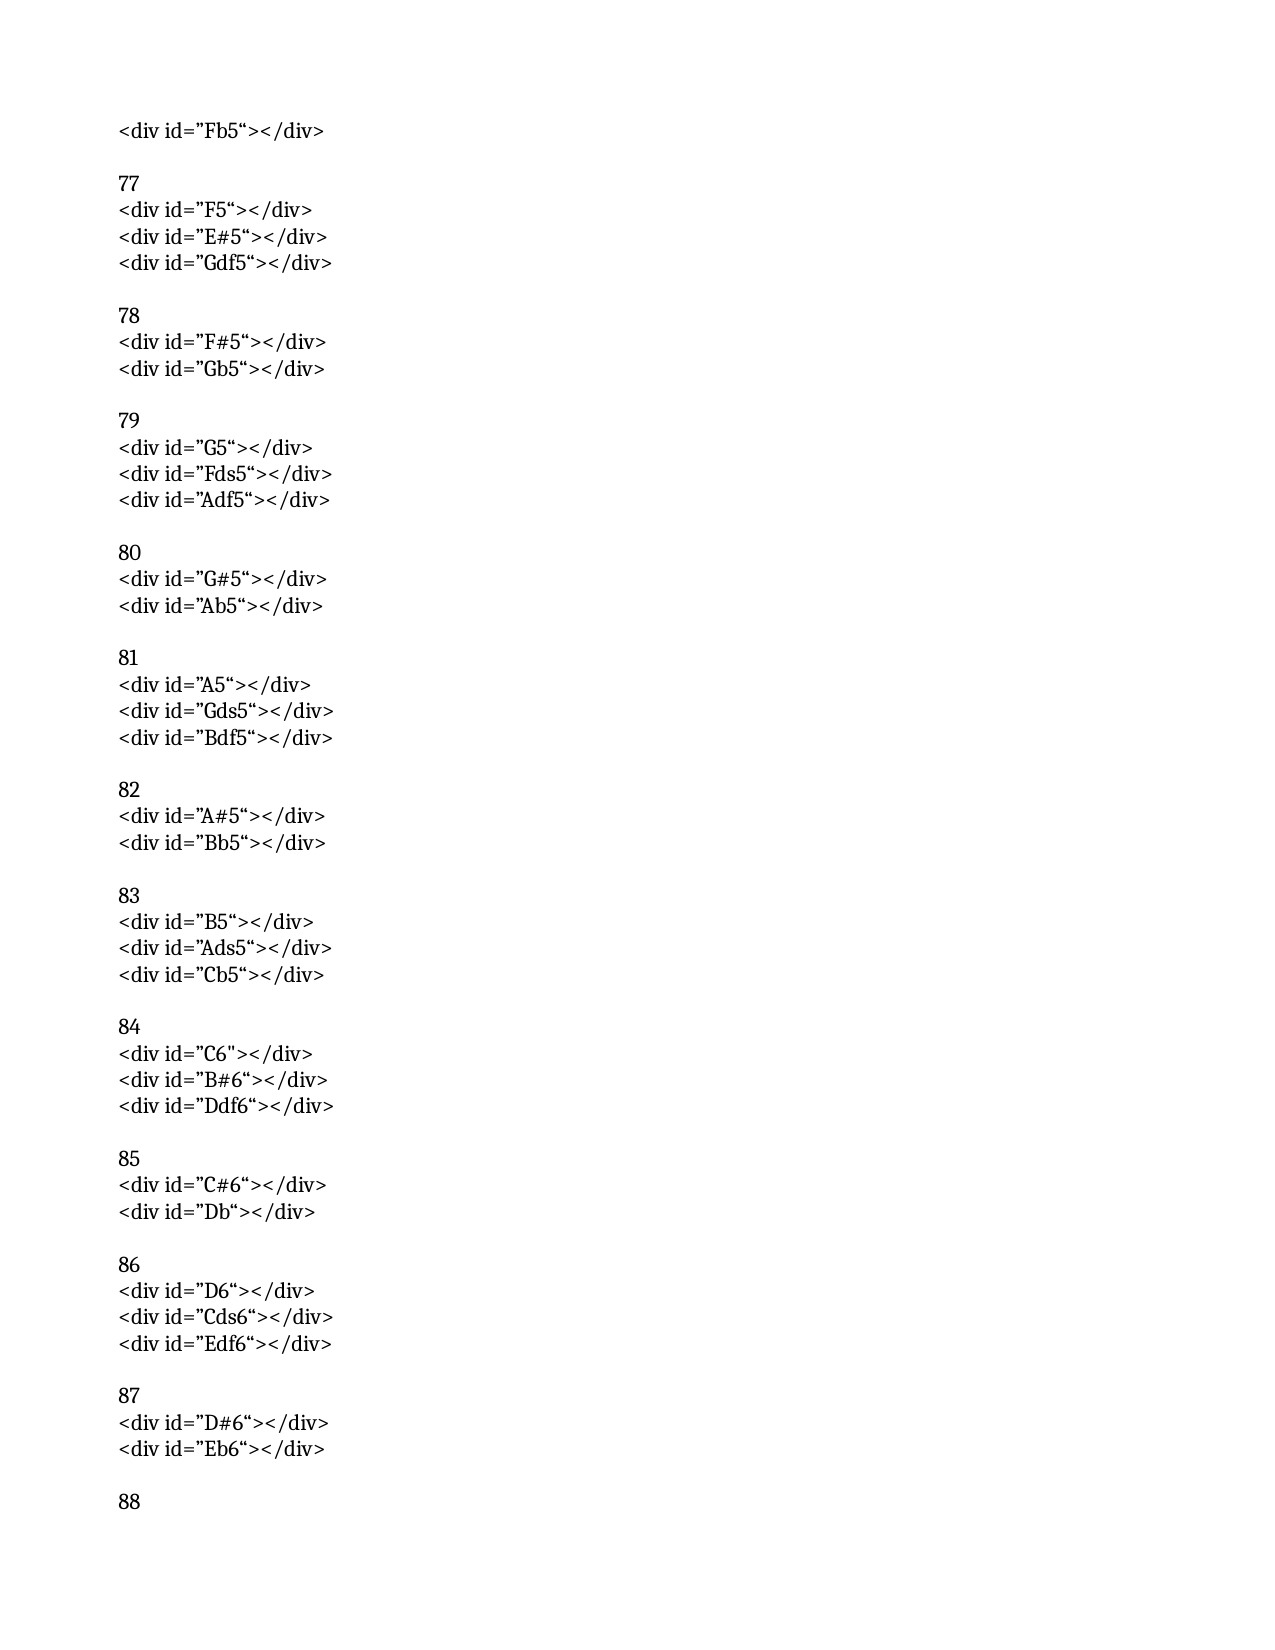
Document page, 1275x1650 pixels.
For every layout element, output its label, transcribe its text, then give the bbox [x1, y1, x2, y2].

text <div id=”G#5“></div> [118, 566, 1157, 592]
text <div id=”D6“></div> [118, 1278, 1157, 1304]
text <div id=”F#5“></div> [118, 329, 1157, 355]
text <div id=”Cds6“></div> [118, 1304, 1157, 1330]
text 79 [118, 408, 1157, 434]
text <div id=”Db“></div> [118, 1199, 1157, 1225]
text <div id=”Bdf5“></div> [118, 724, 1157, 751]
text <div id=”Fds5“></div> [118, 461, 1157, 487]
text <div id=”Cb5“></div> [118, 961, 1157, 988]
text 80 [118, 540, 1157, 566]
text 77 [118, 171, 1157, 197]
text <div id=”Ads5“></div> [118, 935, 1157, 961]
text <div id=”Gdf5“></div> [118, 250, 1157, 276]
text <div id=”B5“></div> [118, 909, 1157, 935]
text <div id=”Gb5“></div> [118, 355, 1157, 382]
text <div id=”C#6“></div> [118, 1172, 1157, 1199]
text <div id=”Gds5“></div> [118, 698, 1157, 724]
text 87 [118, 1383, 1157, 1409]
text <div id=”Bb5“></div> [118, 830, 1157, 856]
text <div id=”F5“></div> [118, 197, 1157, 223]
text <div id=”B#6“></div> [118, 1067, 1157, 1093]
text <div id=”A#5“></div> [118, 803, 1157, 830]
text 86 [118, 1251, 1157, 1278]
text 84 [118, 1014, 1157, 1041]
text <div id=”A5“></div> [118, 672, 1157, 698]
text <div id=”Ab5“></div> [118, 592, 1157, 619]
text 85 [118, 1146, 1157, 1172]
text <div id=”Fb5“></div> [118, 118, 1157, 144]
text <div id=”C6"></div> [118, 1041, 1157, 1067]
text 83 [118, 882, 1157, 909]
text <div id=”E#5“></div> [118, 223, 1157, 250]
text 81 [118, 645, 1157, 672]
text 78 [118, 303, 1157, 329]
text <div id=”Ddf6“></div> [118, 1093, 1157, 1119]
text <div id=”G5“></div> [118, 434, 1157, 461]
text 88 [118, 1488, 1157, 1515]
text 82 [118, 777, 1157, 803]
text <div id=”Adf5“></div> [118, 487, 1157, 513]
text <div id=”Edf6“></div> [118, 1330, 1157, 1357]
text <div id=”D#6“></div> [118, 1409, 1157, 1436]
text <div id=”Eb6“></div> [118, 1436, 1157, 1462]
